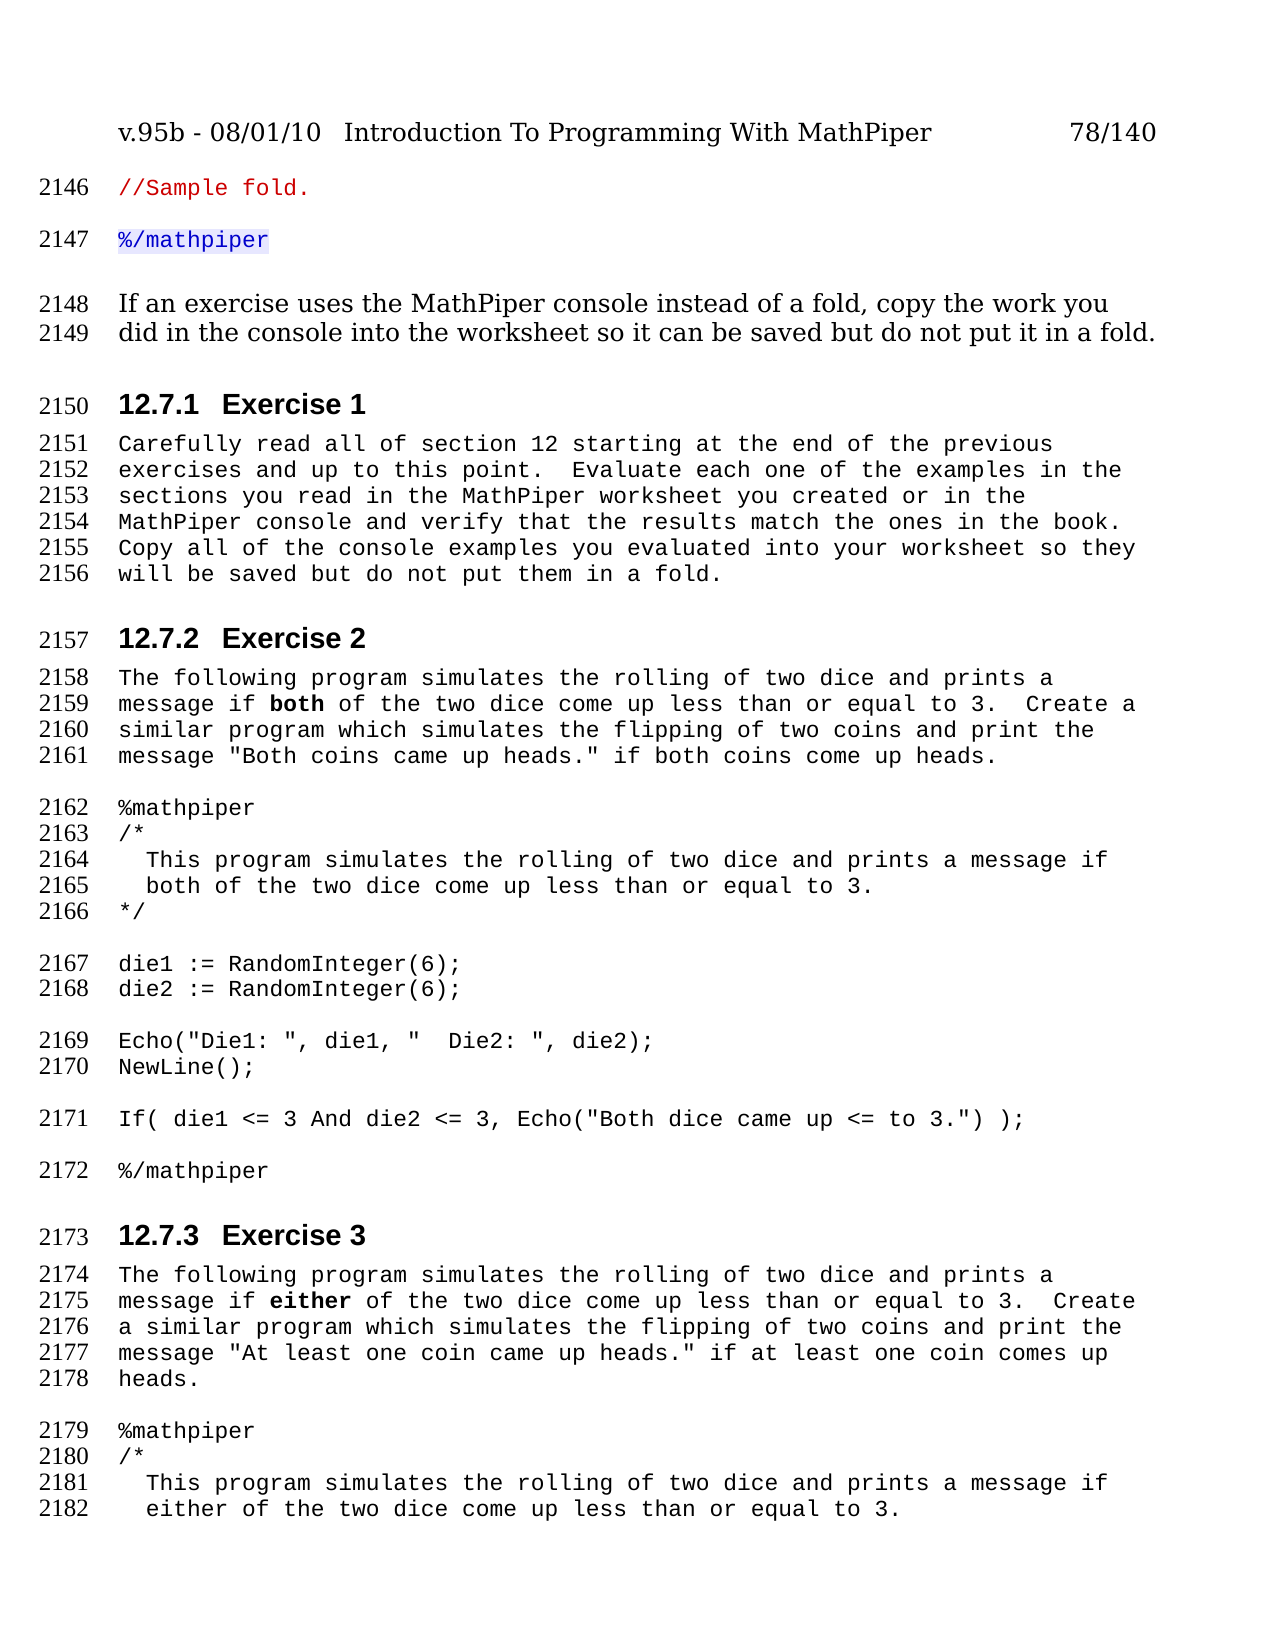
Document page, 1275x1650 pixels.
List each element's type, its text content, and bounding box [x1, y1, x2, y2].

text The following program simulates the rolling of two dice and prints a message if either of the two dice come up less than or equal to 3. Create a similar program which simulates the flipping of two coins and print the message "At least one coin came up heads." if at least one coin comes up heads. [118, 1264, 1157, 1393]
text Echo("Die1: ", die1, " Die2: ", die2); [118, 1030, 1157, 1056]
text %/mathpiper [118, 229, 1157, 254]
text If an exercise uses the MathPiper console instead of a fold, copy the work you did in the console into the worksheet so it can be saved but do not put it in a fold. [118, 289, 1157, 348]
text Carefully read all of section 12 starting at the end of the previous exercises and up to this point. Evaluate each one of the examples in the sections you read in the MathPiper worksheet you created or in the MathPiper console and verify that the results match the ones in the book. Copy all of the console examples you evaluated into your worksheet so they will be saved but do not put them in a fold. [118, 432, 1157, 588]
text If( die1 <= 3 And die2 <= 3, Echo("Both dice came up <= to 3.") ); [118, 1107, 1157, 1133]
text %mathpiper [118, 796, 1157, 822]
text %mathpiper [118, 1419, 1157, 1445]
text %/mathpiper [118, 1159, 1157, 1185]
text die2 := RandomInteger(6); [118, 978, 1157, 1004]
text die1 := RandomInteger(6); [118, 952, 1157, 978]
text /* [118, 1445, 1157, 1471]
text */ [118, 900, 1157, 926]
text This program simulates the rolling of two dice and prints a message if [118, 1471, 1157, 1497]
text NewLine(); [118, 1056, 1157, 1082]
subtitle Exercise 1 [118, 387, 1157, 420]
text This program simulates the rolling of two dice and prints a message if [118, 848, 1157, 874]
text both of the two dice come up less than or equal to 3. [118, 874, 1157, 900]
subtitle Exercise 2 [118, 621, 1157, 654]
text //Sample fold. [118, 177, 1157, 203]
text The following program simulates the rolling of two dice and prints a message if both of the two dice come up less than or equal to 3. Create a similar program which simulates the flipping of two coins and print the message "Both coins came up heads." if both coins come up heads. [118, 667, 1157, 770]
text /* [118, 822, 1157, 848]
text either of the two dice come up less than or equal to 3. [118, 1497, 1157, 1523]
subtitle Exercise 3 [118, 1218, 1157, 1252]
